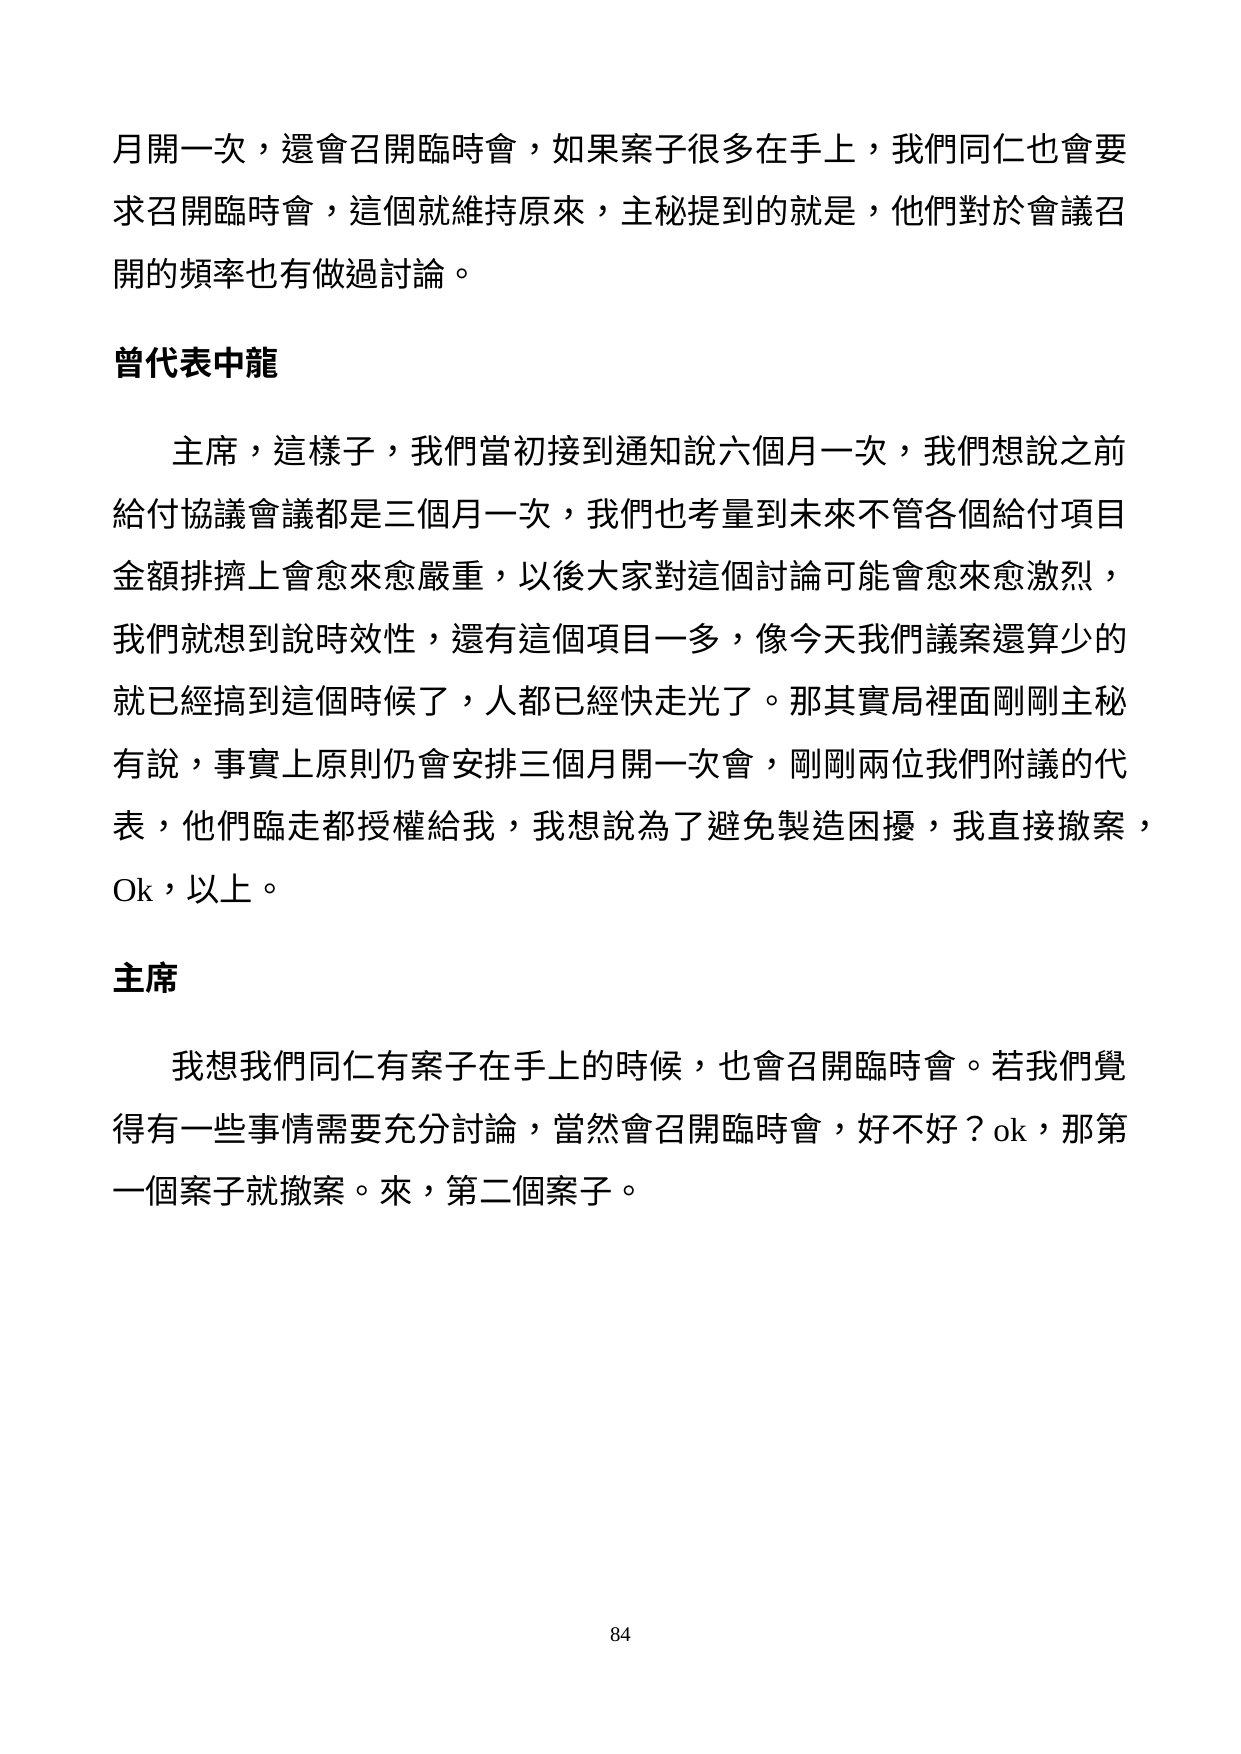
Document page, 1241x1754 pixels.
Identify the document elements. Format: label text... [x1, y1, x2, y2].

text 主席，這樣子，我們當初接到通知說六個月一次，我們想說之前給付協議會議都是三個月一次，我們也考量到未來不管各個給付項目金額排擠上會愈來愈嚴重，以後大家對這個討論可能會愈來愈激烈，我們就想到說時效性，還有這個項目一多，像今天我們議案還算少的，就已經搞到這個時候了，人都已經快走光了。那其實局裡面剛剛主秘有說，事實上原則仍會安排三個月開一次會，剛剛兩位我們附議的代表，他們臨走都授權給我，我想說為了避免製造困擾，我直接撤案，Ok，以上。 [112, 408, 1128, 908]
text 月開一次，還會召開臨時會，如果案子很多在手上，我們同仁也會要求召開臨時會，這個就維持原來，主秘提到的就是，他們對於會議召開的頻率也有做過討論。 [112, 105, 1128, 293]
text 曾代表中龍 [112, 319, 1128, 381]
text 我想我們同仁有案子在手上的時候，也會召開臨時會。若我們覺得有一些事情需要充分討論，當然會召開臨時會，好不好？ok，那第一個案子就撤案。來，第二個案子。 [112, 1023, 1128, 1210]
text 主席 [112, 934, 1128, 996]
